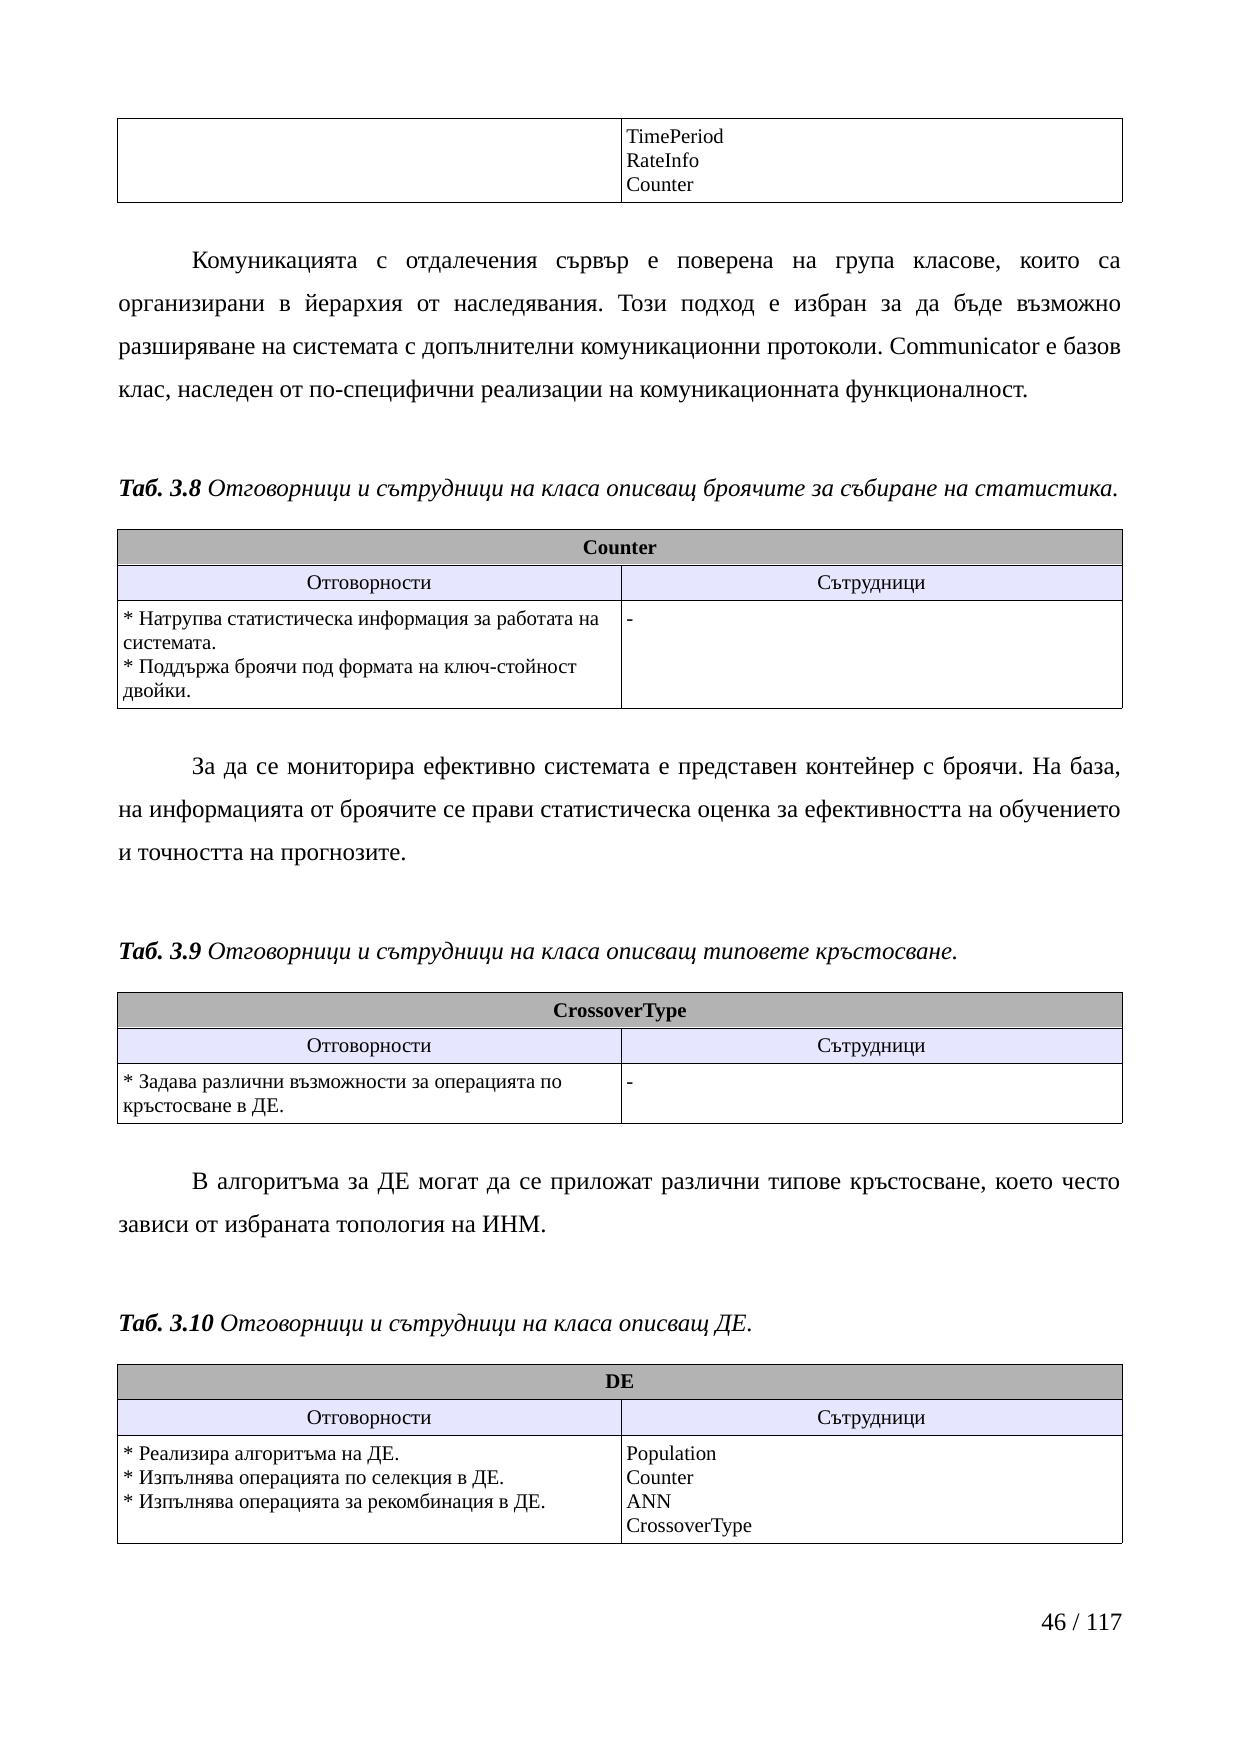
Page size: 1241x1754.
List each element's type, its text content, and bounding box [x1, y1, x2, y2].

table_header CrossoverType [118, 993, 1122, 1027]
text Таб. 3.8 Отговорници и сътрудници на класа описващ броячите за събиране на статистика. [118, 473, 1122, 502]
table_cell Отговорности [118, 1400, 621, 1435]
text В алгоритъма за ДЕ могат да се приложат различни типове кръстосване, което често зависи от избраната топология на ИНМ. [118, 1166, 1122, 1238]
table_cell Отговорности [118, 566, 621, 600]
table_cell Population Counter ANN CrossoverType [622, 1436, 1122, 1542]
table_cell [118, 119, 621, 202]
table_cell TimePeriod RateInfo Counter [622, 119, 1122, 202]
table_cell Сътрудници [622, 566, 1122, 600]
text Таб. 3.9 Отговорници и сътрудници на класа описващ типовете кръстосване. [118, 936, 1122, 965]
table_header Counter [118, 530, 1122, 564]
text Комуникацията с отдалечения сървър е поверена на група класове, които са организирани в йерархия от наследявания. Този подход е избран за да бъде възможно разширяване на системата с допълнителни комуникационни протоколи. Communicator е базов клас, наследен от по-специфични реализации на комуникационната функционалност. [118, 245, 1122, 403]
table_cell - [622, 601, 1122, 708]
text За да се мониторира ефективно системата е представен контейнер с броячи. На база, на информацията от броячите се прави статистическа оценка за ефективността на обучението и точността на прогнозите. [118, 751, 1122, 866]
table_cell Отговорности [118, 1029, 621, 1063]
table_cell - [622, 1064, 1122, 1123]
table_cell * Задава различни възможности за операцията по кръстосване в ДЕ. [118, 1064, 621, 1123]
table_cell * Натрупва статистическа информация за работата на системата. * Поддържа броячи под формата на ключ-стойност двойки. [118, 601, 621, 708]
table_header DE [118, 1365, 1122, 1399]
table_cell Сътрудници [622, 1029, 1122, 1063]
text Таб. 3.10 Отговорници и сътрудници на класа описващ ДЕ. [118, 1308, 1122, 1337]
table_cell * Реализира алгоритъма на ДЕ. * Изпълнява операцията по селекция в ДЕ. * Изпълнява операцията за рекомбинация в ДЕ. [118, 1436, 621, 1542]
table_cell Сътрудници [622, 1400, 1122, 1435]
